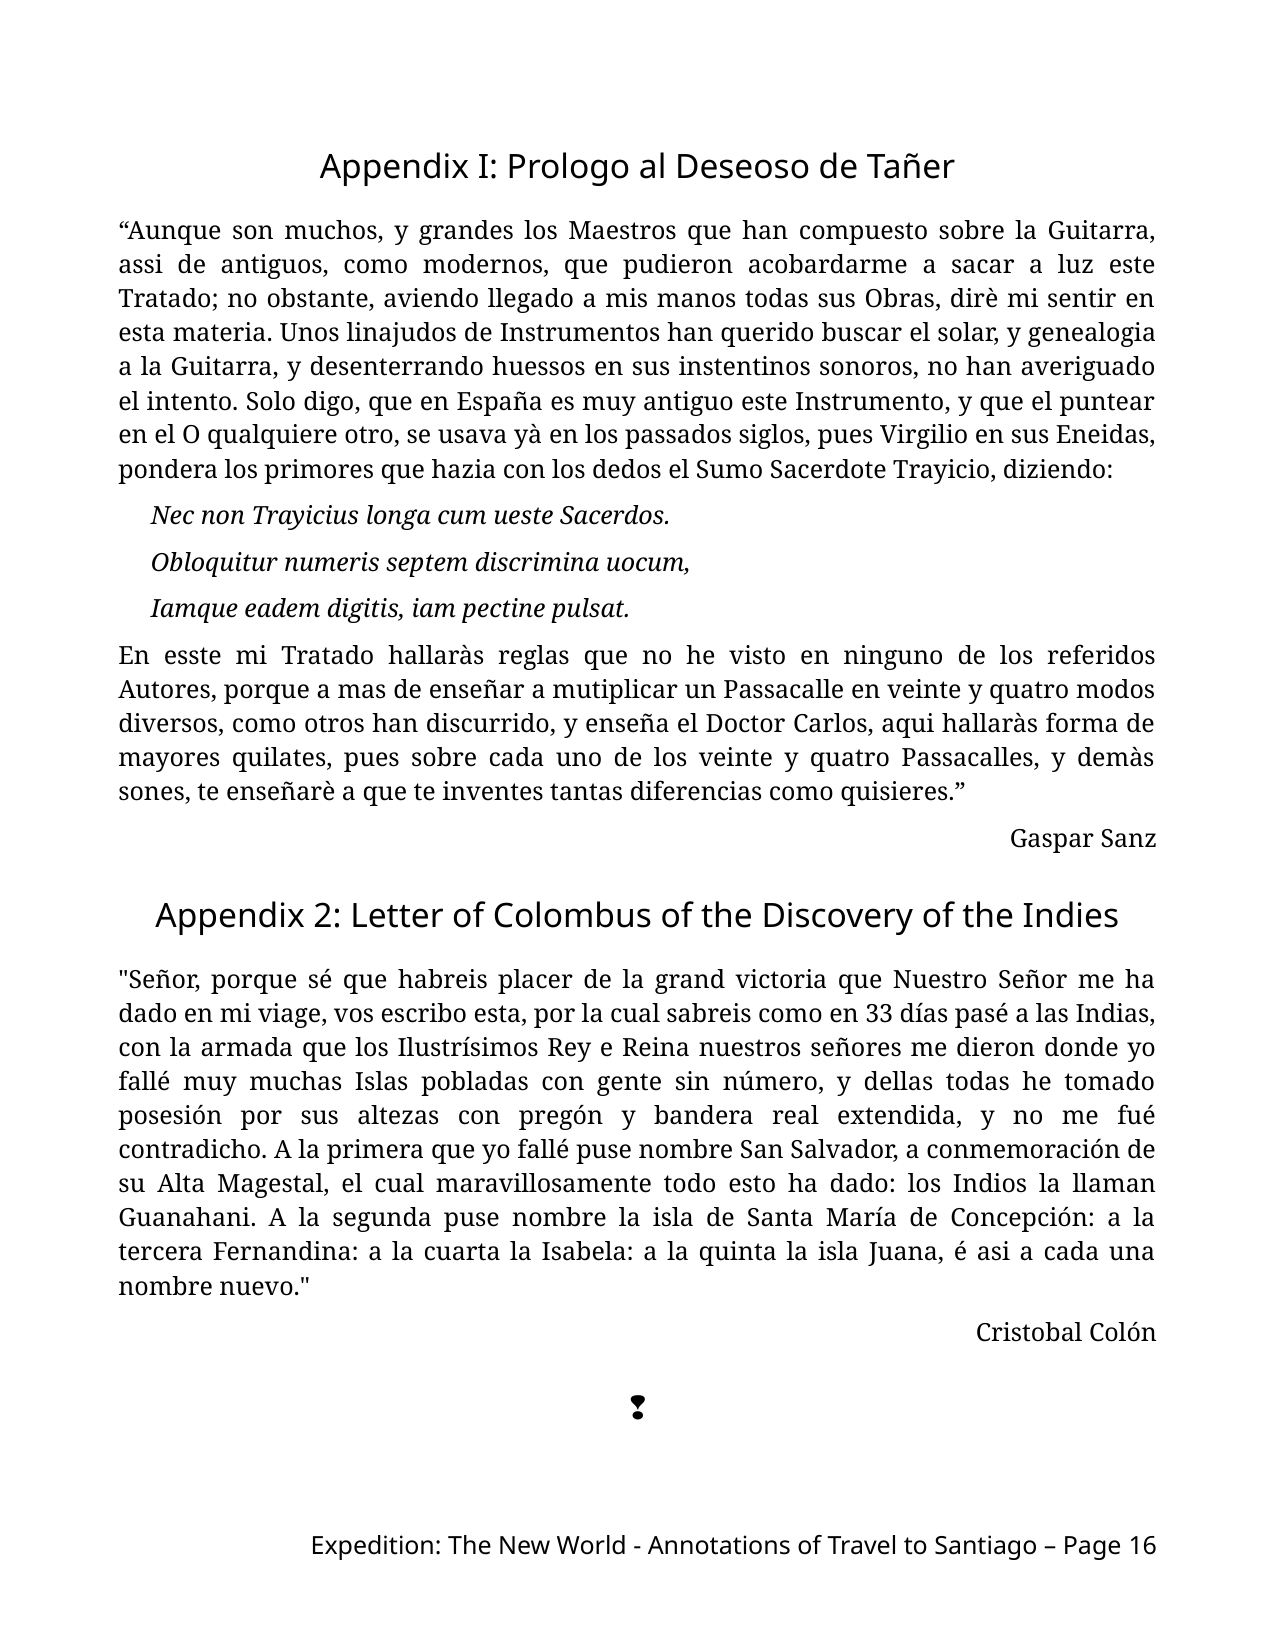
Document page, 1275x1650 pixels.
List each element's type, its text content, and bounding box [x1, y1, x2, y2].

text  [118, 1396, 1157, 1427]
text “Aunque son muchos, y grandes los Maestros que han compuesto sobre la Guitarra, assi de antiguos, como modernos, que pudieron acobardarme a sacar a luz este Tratado; no obstante, aviendo llegado a mis manos todas sus Obras, dirè mi sentir en esta materia. Unos linajudos de Instrumentos han querido buscar el solar, y genealogia a la Guitarra, y desenterrando huessos en sus instentinos sonoros, no han averiguado el intento. Solo digo, que en España es muy antiguo este Instrumento, y que el puntear en el O qualquiere otro, se usava yà en los passados siglos, pues Virgilio en sus Eneidas, pondera los primores que hazia con los dedos el Sumo Sacerdote Trayicio, diziendo: [118, 213, 1157, 485]
text Nec non Trayicius longa cum ueste Sacerdos. [118, 498, 1157, 532]
text Cristobal Colón [118, 1315, 1157, 1349]
text "Señor, porque sé que habreis placer de la grand victoria que Nuestro Señor me ha dado en mi viage, vos escribo esta, por la cual sabreis como en 33 días pasé a las Indias, con la armada que los Ilustrísimos Rey e Reina nuestros señores me dieron donde yo fallé muy muchas Islas pobladas con gente sin número, y dellas todas he tomado posesión por sus altezas con pregón y bandera real extendida, y no me fué contradicho. A la primera que yo fallé puse nombre San Salvador, a conmemoración de su Alta Magestal, el cual maravillosamente todo esto ha dado: los Indios la llaman Guanahani. A la segunda puse nombre la isla de Santa María de Concepción: a la tercera Fernandina: a la cuarta la Isabela: a la quinta la isla Juana, é asi a cada una nombre nuevo." [118, 962, 1157, 1302]
subtitle Appendix 2: Letter of Colombus of the Discovery of the Indies [118, 892, 1157, 937]
subtitle Appendix I: Prologo al Deseoso de Tañer [118, 143, 1157, 189]
text Obloquitur numeris septem discrimina uocum, [118, 544, 1157, 578]
text En esste mi Tratado hallaràs reglas que no he visto en ninguno de los referidos Autores, porque a mas de enseñar a mutiplicar un Passacalle en veinte y quatro modos diversos, como otros han discurrido, y enseña el Doctor Carlos, aqui hallaràs forma de mayores quilates, pues sobre cada uno de los veinte y quatro Passacalles, y demàs sones, te enseñarè a que te inventes tantas diferencias como quisieres.” [118, 637, 1157, 808]
text Gaspar Sanz [118, 820, 1157, 854]
text Iamque eadem digitis, iam pectine pulsat. [118, 591, 1157, 625]
